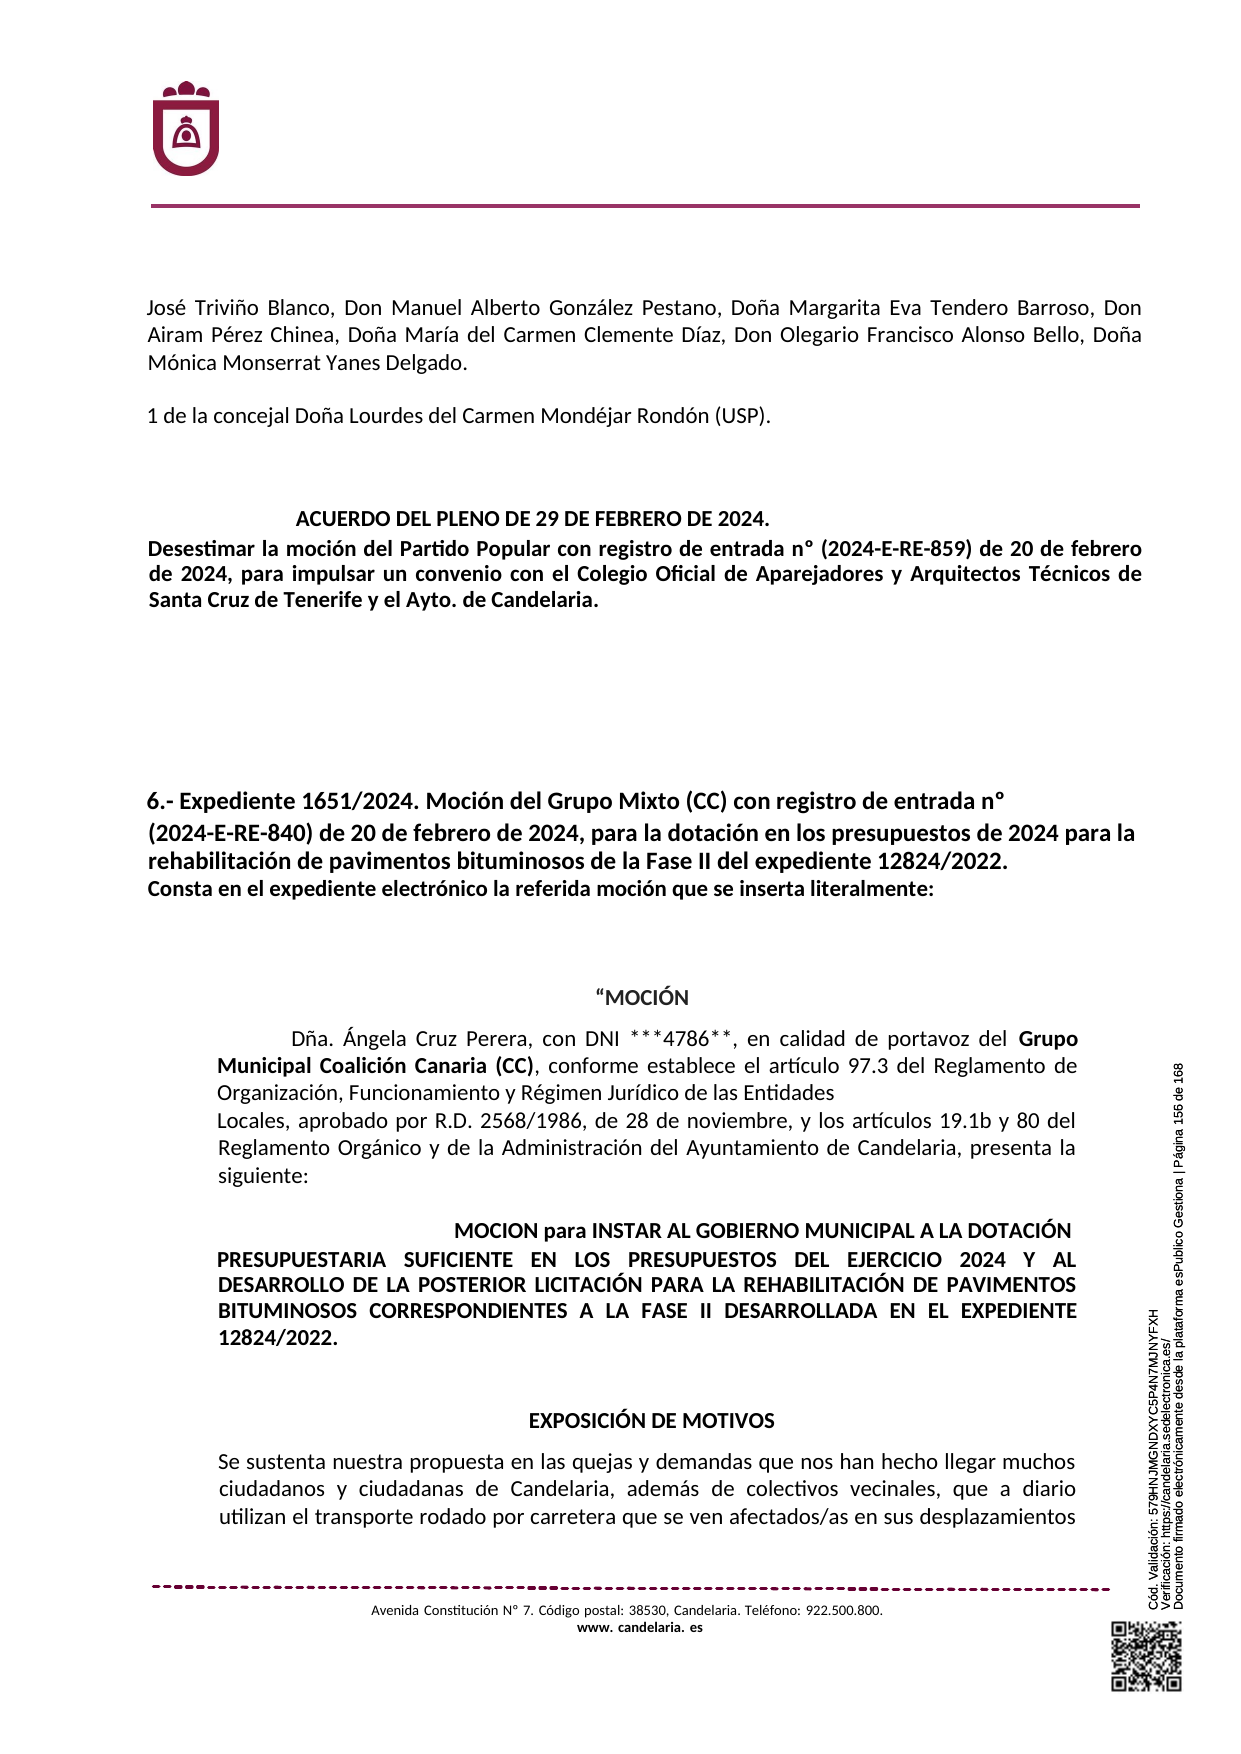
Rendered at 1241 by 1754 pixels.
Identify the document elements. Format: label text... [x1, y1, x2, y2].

text 1 de la concejal Doña Lourdes del Carmen Mondéjar Rondón (USP). [146, 401, 1144, 428]
text MOCION para INSTAR AL GOBIERNO MUNICIPAL A LA DOTACIÓN [110, 1216, 1077, 1244]
text Desestimar la moción del Partido Popular con registro de entrada nº (2024-E-RE-859) de 20 de febrero de 2024, para impulsar un convenio con el Colegio Oficial de Aparejadores y Arquitectos Técnicos de Santa Cruz de Tenerife y el Ayto. de Candelaria. [148, 535, 1144, 613]
text Locales, aprobado por R.D. 2568/1986, de 28 de noviembre, y los artículos 19.1b y 80 del Reglamento Orgánico y de la Administración del Ayuntamiento de Candelaria, presenta la siguiente: [217, 1107, 1077, 1189]
text (2024-E-RE-840) de 20 de febrero de 2024, para la dotación en los presupuestos de 2024 para la rehabilitación de pavimentos bituminosos de la Fase II del expediente 12824/2022. [148, 818, 1144, 876]
text ACUERDO DEL PLENO DE 29 DE FEBRERO DE 2024. [296, 506, 1144, 532]
text José Triviño Blanco, Don Manuel Alberto González Pestano, Doña Margarita Eva Tendero Barroso, Don Airam Pérez Chinea, Doña María del Carmen Clemente Díaz, Don Olegario Francisco Alonso Bello, Doña Mónica Monserrat Yanes Delgado. [146, 293, 1144, 376]
subtitle EXPOSICIÓN DE MOTIVOS [177, 1407, 1070, 1434]
text 6.- Expediente 1651/2024. Moción del Grupo Mixto (CC) con registro de entrada nº [146, 786, 1144, 815]
text PRESUPUESTARIA SUFICIENTE EN LOS PRESUPUESTOS DEL EJERCICIO 2024 Y AL DESARROLLO DE LA POSTERIOR LICITACIÓN PARA LA REHABILITACIÓN DE PAVIMENTOS BITUMINOSOS CORRESPONDIENTES A LA FASE II DESARROLLADA EN EL EXPEDIENTE 12824/2022. [217, 1246, 1078, 1351]
text Dña. Ángela Cruz Perera, con DNI ***4786**, en calidad de portavoz del Grupo Municipal Coalición Canaria (CC), conforme establece el artículo 97.3 del Reglamento de Organización, Funcionamiento y Régimen Jurídico de las Entidades [217, 1024, 1078, 1107]
subtitle “MOCIÓN [144, 983, 1144, 1011]
text Se sustenta nuestra propuesta en las quejas y demandas que nos han hecho llegar muchos ciudadanos y ciudadanas de Candelaria, además de colectivos vecinales, que a diario utilizan el transporte rodado por carretera que se ven afectados/as en sus desplazamientos [218, 1448, 1077, 1530]
text Consta en el expediente electrónico la referida moción que se inserta literalmente: [148, 876, 1144, 902]
